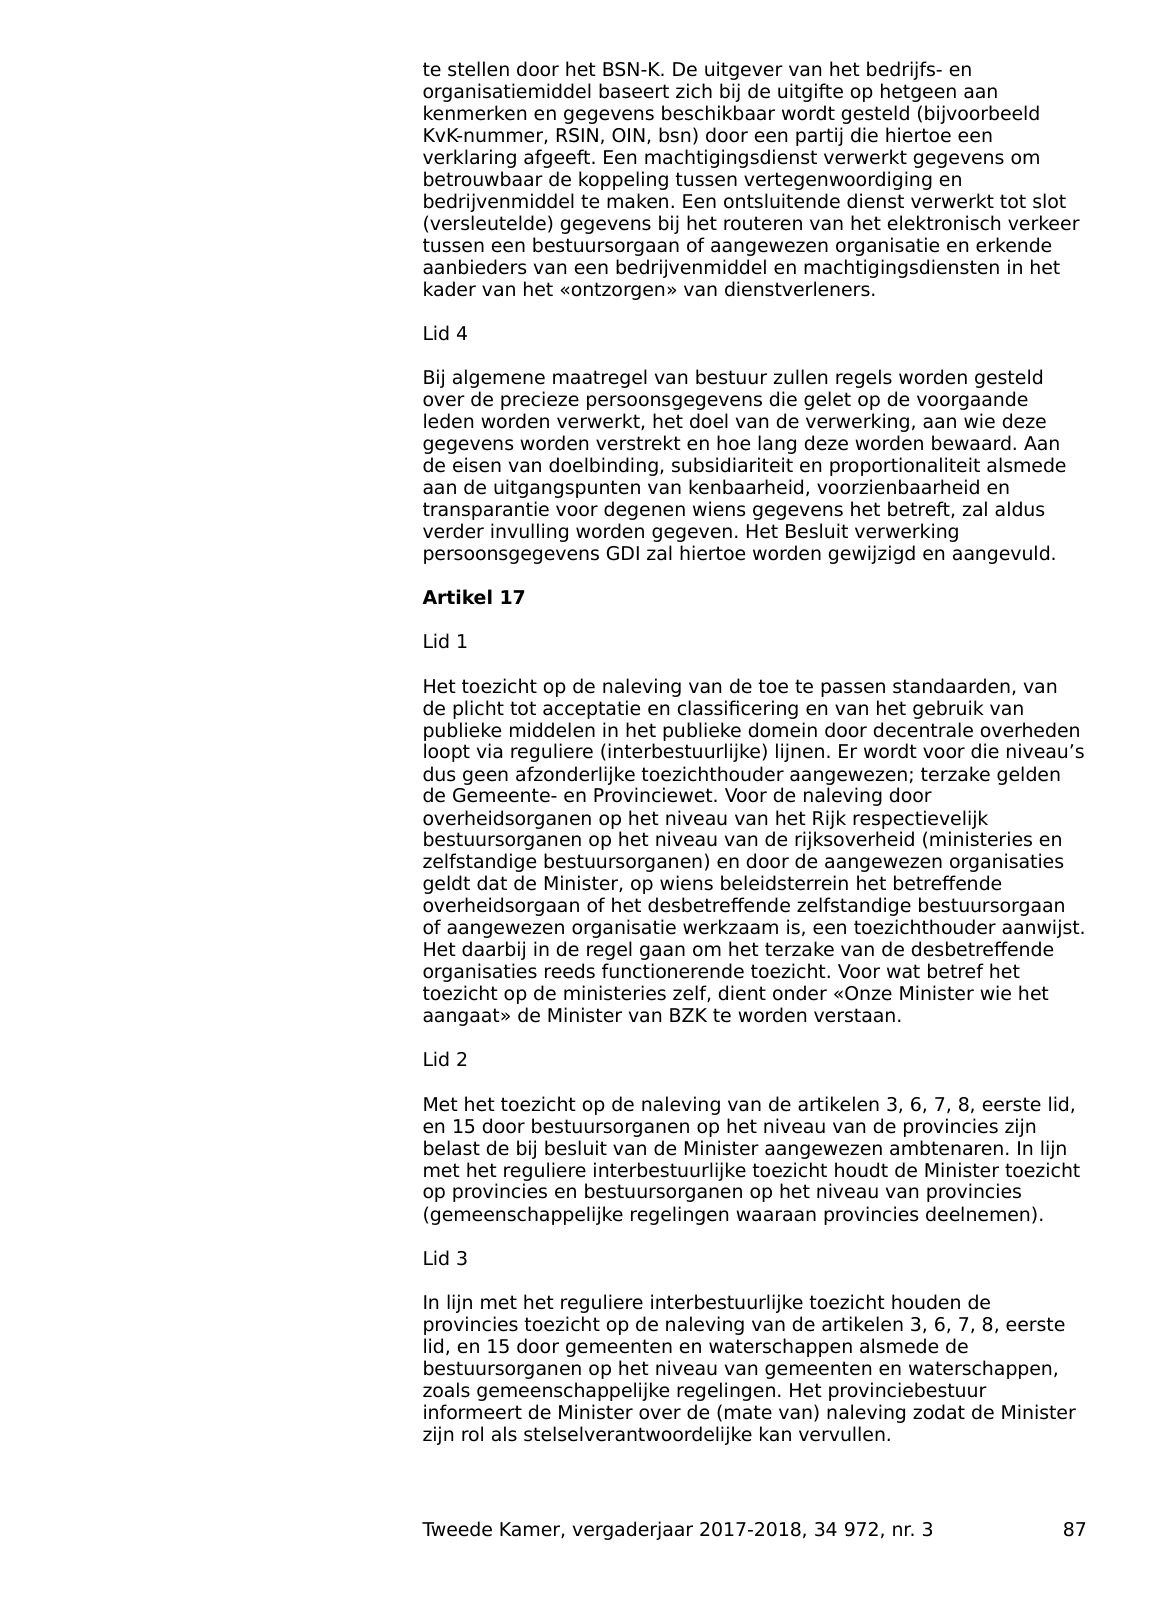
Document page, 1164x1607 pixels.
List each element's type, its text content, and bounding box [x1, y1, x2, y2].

text Het toezicht op de naleving van de toe te passen standaarden, van de plicht tot acceptatie en classificering en van het gebruik van publieke middelen in het publieke domein door decentrale overheden loopt via reguliere (interbestuurlijke) lijnen. Er wordt voor die niveau’s dus geen afzonderlijke toezichthouder aangewezen; terzake gelden de Gemeente- en Provinciewet. Voor de naleving door overheidsorganen op het niveau van het Rijk respectievelijk bestuursorganen op het niveau van de rijksoverheid (ministeries en zelfstandige bestuursorganen) en door de aangewezen organisaties geldt dat de Minister, op wiens beleidsterrein het betreffende overheidsorgaan of het desbetreffende zelfstandige bestuursorgaan of aangewezen organisatie werkzaam is, een toezichthouder aanwijst. Het daarbij in de regel gaan om het terzake van de desbetreffende organisaties reeds functionerende toezicht. Voor wat betref het toezicht op de ministeries zelf, dient onder «Onze Minister wie het aangaat» de Minister van BZK te worden verstaan. [422, 676, 1087, 1027]
subtitle Lid 1 [422, 631, 1087, 653]
subtitle Lid 2 [422, 1049, 1087, 1071]
subtitle Lid 4 [422, 323, 1087, 345]
subtitle Lid 3 [422, 1248, 1087, 1269]
subtitle Artikel 17 [422, 587, 1087, 609]
text In lijn met het reguliere interbestuurlijke toezicht houden de provincies toezicht op de naleving van de artikelen 3, 6, 7, 8, eerste lid, en 15 door gemeenten en waterschappen alsmede de bestuursorganen op het niveau van gemeenten en waterschappen, zoals gemeenschappelijke regelingen. Het provinciebestuur informeert de Minister over de (mate van) naleving zodat de Minister zijn rol als stelselverantwoordelijke kan vervullen. [422, 1292, 1087, 1446]
text te stellen door het BSN-K. De uitgever van het bedrijfs- en organisatiemiddel baseert zich bij de uitgifte op hetgeen aan kenmerken en gegevens beschikbaar wordt gesteld (bijvoorbeeld KvK-nummer, RSIN, OIN, bsn) door een partij die hiertoe een verklaring afgeeft. Een machtigingsdienst verwerkt gegevens om betrouwbaar de koppeling tussen vertegenwoordiging en bedrijvenmiddel te maken. Een ontsluitende dienst verwerkt tot slot (versleutelde) gegevens bij het routeren van het elektronisch verkeer tussen een bestuursorgaan of aangewezen organisatie en erkende aanbieders van een bedrijvenmiddel en machtigingsdiensten in het kader van het «ontzorgen» van dienstverleners. [422, 59, 1087, 301]
text Bij algemene maatregel van bestuur zullen regels worden gesteld over de precieze persoonsgegevens die gelet op de voorgaande leden worden verwerkt, het doel van de verwerking, aan wie deze gegevens worden verstrekt en hoe lang deze worden bewaard. Aan de eisen van doelbinding, subsidiariteit en proportionaliteit alsmede aan de uitgangspunten van kenbaarheid, voorzienbaarheid en transparantie voor degenen wiens gegevens het betreft, zal aldus verder invulling worden gegeven. Het Besluit verwerking persoonsgegevens GDI zal hiertoe worden gewijzigd en aangevuld. [422, 367, 1087, 565]
text Met het toezicht op de naleving van de artikelen 3, 6, 7, 8, eerste lid, en 15 door bestuursorganen op het niveau van de provincies zijn belast de bij besluit van de Minister aangewezen ambtenaren. In lijn met het reguliere interbestuurlijke toezicht houdt de Minister toezicht op provincies en bestuursorganen op het niveau van provincies (gemeenschappelijke regelingen waaraan provincies deelnemen). [422, 1093, 1087, 1225]
